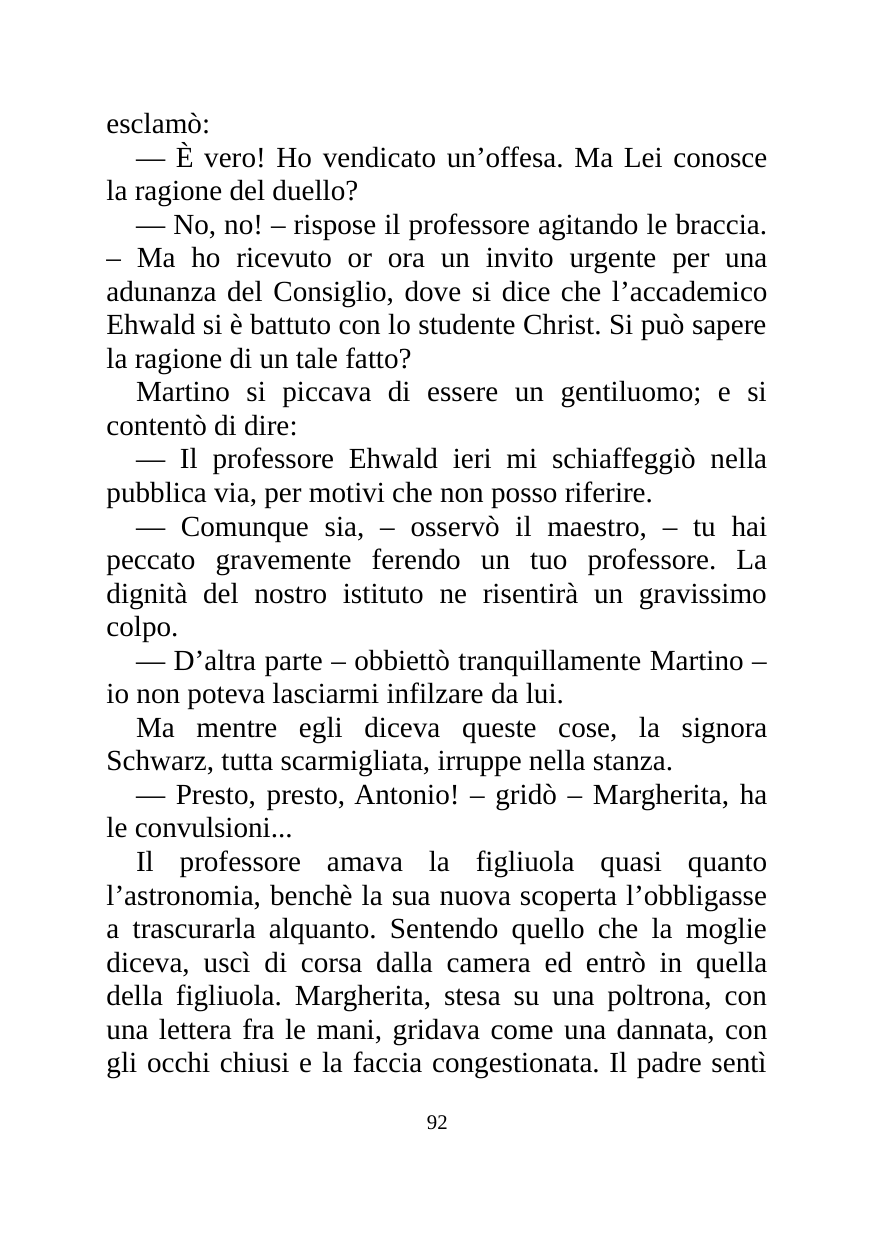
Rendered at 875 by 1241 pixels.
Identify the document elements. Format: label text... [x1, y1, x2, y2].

text Il professore amava la figliuola quasi quanto l’astronomia, benchè la sua nuova scoperta l’obbligasse a trascurarla alquanto. Sentendo quello che la moglie diceva, uscì di corsa dalla camera ed entrò in quella della figliuola. Margherita, stesa su una poltrona, con una lettera fra le mani, gridava come una dannata, con gli occhi chiusi e la faccia congestionata. Il padre sentì [106, 844, 768, 1079]
text — Comunque sia, – osservò il maestro, – tu hai peccato gravemente ferendo un tuo professore. La dignità del nostro istituto ne risentirà un gravissimo colpo. [106, 509, 768, 643]
text Ma mentre egli diceva queste cose, la signora Schwarz, tutta scarmigliata, irruppe nella stanza. [106, 710, 768, 777]
text esclamò: [106, 106, 768, 140]
text — È vero! Ho vendicato un’offesa. Ma Lei conosce la ragione del duello? [106, 140, 768, 207]
text — Presto, presto, Antonio! – gridò – Margherita, ha le convulsioni... [106, 777, 768, 844]
text — D’altra parte – obbiettò tranquillamente Martino –io non poteva lasciarmi infilzare da lui. [106, 643, 768, 710]
text Martino si piccava di essere un gentiluomo; e si contentò di dire: [106, 374, 768, 442]
text — Il professore Ehwald ieri mi schiaffeggiò nella pubblica via, per motivi che non posso riferire. [106, 442, 768, 509]
text — No, no! – rispose il professore agitando le braccia. – Ma ho ricevuto or ora un invito urgente per una adunanza del Consiglio, dove si dice che l’accademico Ehwald si è battuto con lo studente Christ. Si può sapere la ragione di un tale fatto? [106, 207, 768, 374]
